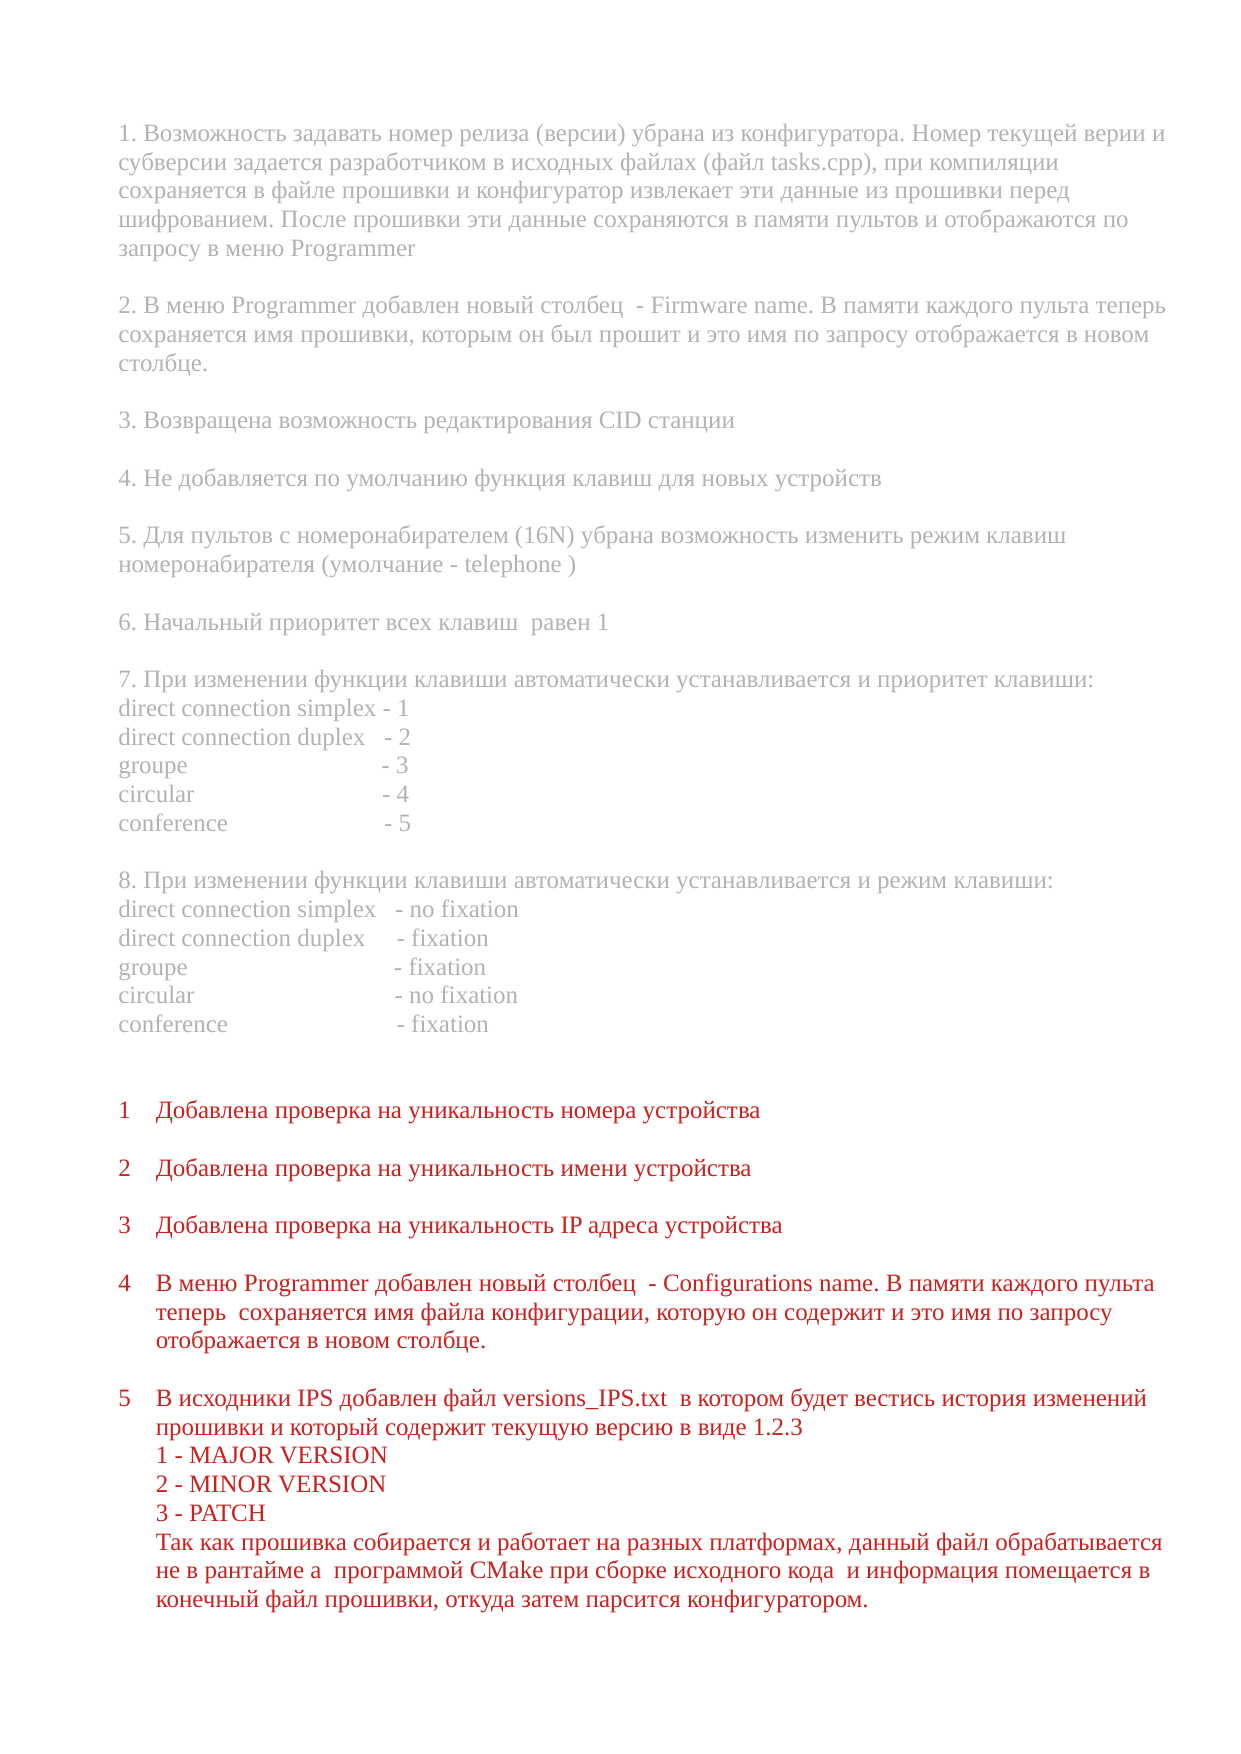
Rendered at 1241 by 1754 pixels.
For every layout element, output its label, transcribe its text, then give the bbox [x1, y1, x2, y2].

text direct connection duplex - 2 [118, 722, 1177, 751]
text 1. Возможность задавать номер релиза (версии) убрана из конфигуратора. Номер текущей верии и субверсии задается разработчиком в исходных файлах (файл tasks.cpp), при компиляции сохраняется в файле прошивки и конфигуратор извлекает эти данные из прошивки перед шифрованием. После прошивки эти данные сохраняются в памяти пультов и отображаются по запросу в меню Programmer [118, 118, 1177, 262]
text 2. В меню Programmer добавлен новый столбец - Firmware name. В памяти каждого пульта теперь сохраняется имя прошивки, которым он был прошит и это имя по запросу отображается в новом столбце. [118, 291, 1177, 377]
list 1 - MAJOR VERSION [118, 1441, 1177, 1469]
list В меню Programmer добавлен новый столбец - Configurations name. В памяти каждого пульта теперь сохраняется имя файла конфигурации, которую он содержит и это имя по запросу отображается в новом столбце. [118, 1268, 1177, 1354]
text direct connection duplex - fixation [118, 923, 1177, 952]
text groupe - 3 [118, 751, 1177, 779]
text 3. Возвращена возможность редактирования CID станции [118, 406, 1177, 434]
list В исходники IPS добавлен файл versions_IPS.txt в котором будет вестись история изменений прошивки и который содержит текущую версию в виде 1.2.3 [118, 1383, 1177, 1441]
text circular - no fixation [118, 981, 1177, 1009]
text 5. Для пультов с номеронабирателем (16N) убрана возможность изменить режим клавиш номеронабирателя (умолчание - telephone ) [118, 521, 1177, 578]
text conference - fixation [118, 1009, 1177, 1038]
text 4. Не добавляется по умолчанию функция клавиш для новых устройств [118, 463, 1177, 492]
list 3 - PATCH [118, 1498, 1177, 1527]
text groupe - fixation [118, 952, 1177, 981]
text direct connection simplex - 1 [118, 693, 1177, 722]
list 2 - MINOR VERSION [118, 1469, 1177, 1498]
text conference - 5 [118, 808, 1177, 837]
text 6. Начальный приоритет всех клавиш равен 1 [118, 607, 1177, 636]
list Добавлена проверка на уникальность номера устройства [118, 1096, 1177, 1124]
text circular - 4 [118, 779, 1177, 808]
text 8. При изменении функции клавиши автоматически устанавливается и режим клавиши: [118, 866, 1177, 894]
text 7. При изменении функции клавиши автоматически устанавливается и приоритет клавиши: [118, 664, 1177, 693]
list Добавлена проверка на уникальность имени устройства [118, 1153, 1177, 1182]
list Добавлена проверка на уникальность IP адреса устройства [118, 1211, 1177, 1239]
list Так как прошивка собирается и работает на разных платформах, данный файл обрабатывается не в рантайме а программой CMake при сборке исходного кода и информация помещается в конечный файл прошивки, откуда затем парсится конфигуратором. [118, 1527, 1177, 1613]
text direct connection simplex - no fixation [118, 894, 1177, 923]
